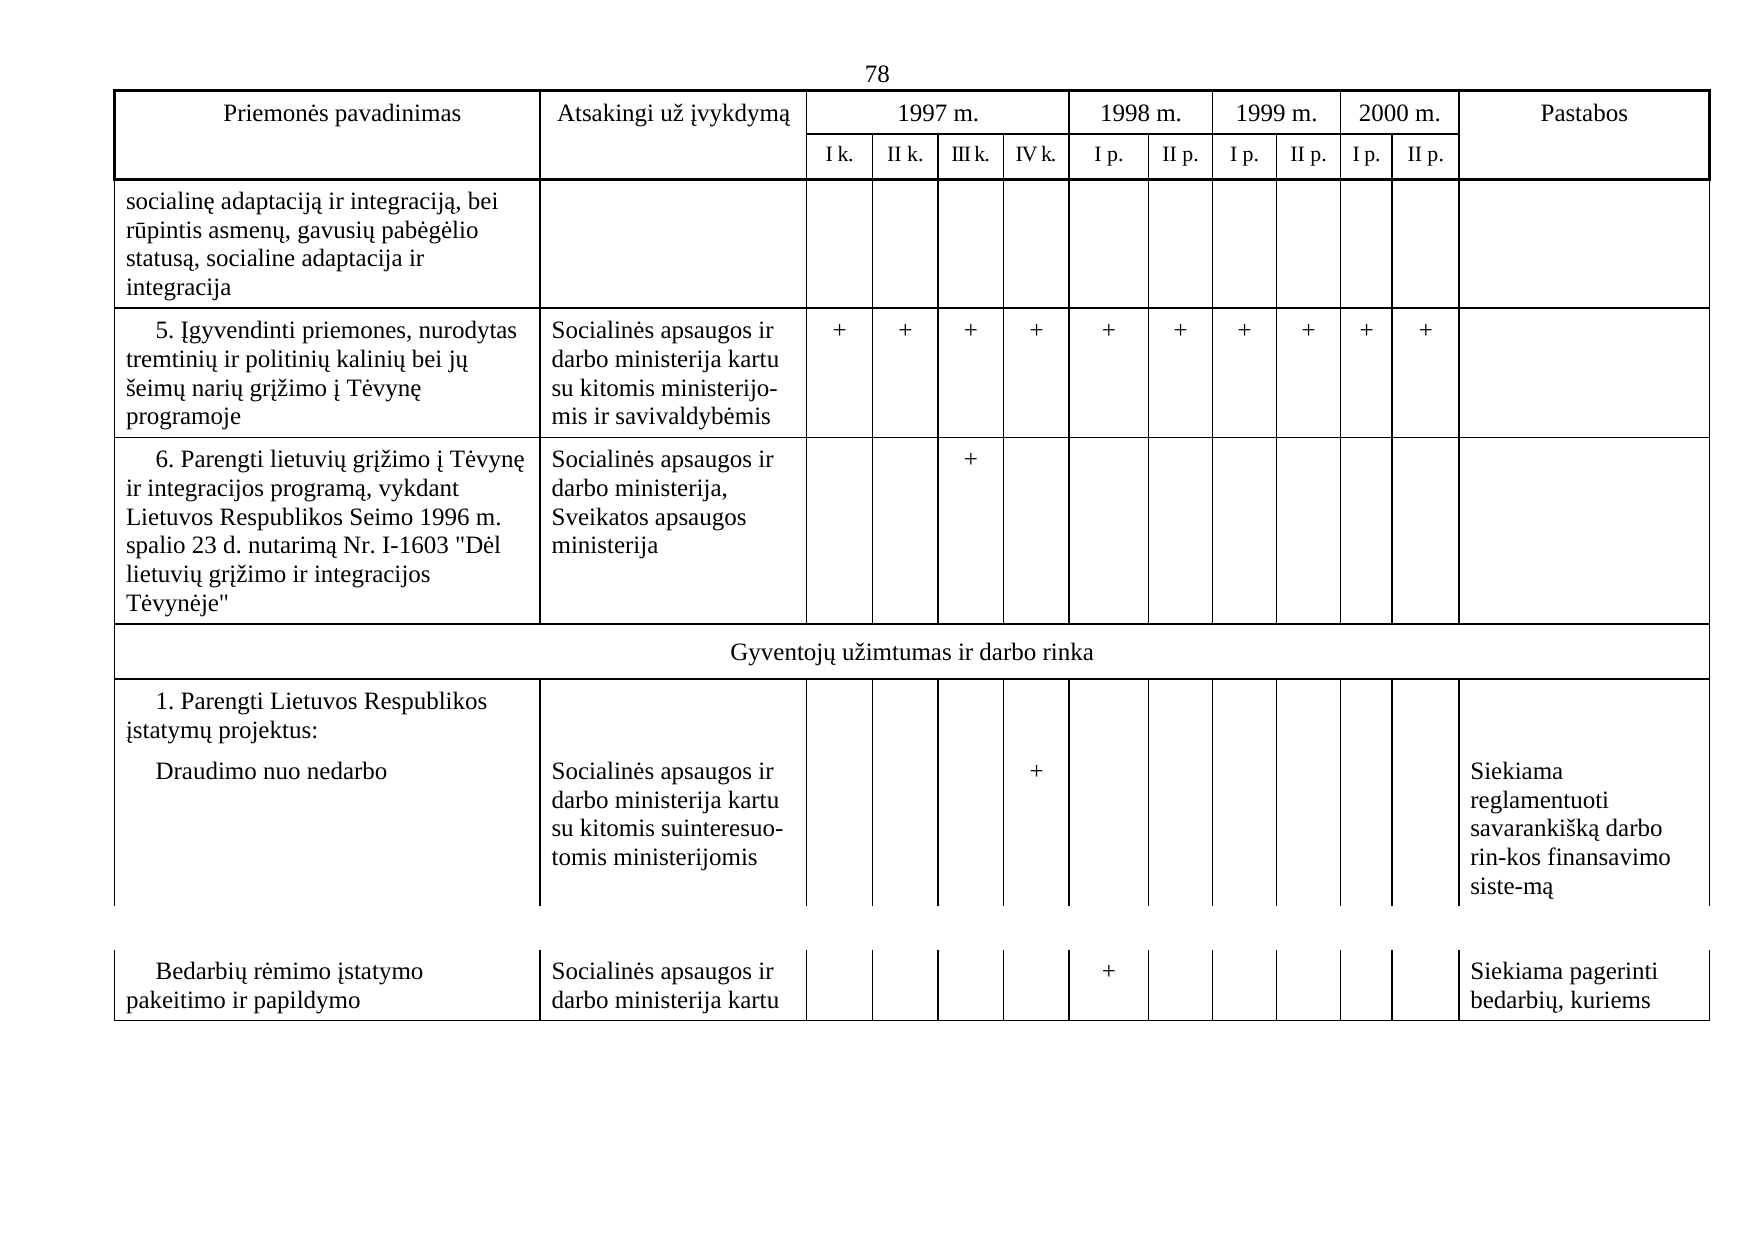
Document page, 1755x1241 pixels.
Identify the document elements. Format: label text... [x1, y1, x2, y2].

table_cell Socialinės apsaugos ir darbo ministerija kartu su kitomis ministerijo-mis ir savivaldybėmis [541, 309, 806, 436]
table_cell II p. [1277, 135, 1340, 178]
table_cell [1277, 950, 1340, 1020]
table_cell [939, 680, 1003, 750]
table_cell + [939, 309, 1003, 436]
table_cell [540, 906, 807, 950]
table_cell Draudimo nuo nedarbo [115, 750, 539, 906]
table_cell [1277, 680, 1340, 750]
table_cell [1341, 750, 1391, 906]
table_cell [1393, 680, 1458, 750]
table_cell [1070, 750, 1148, 906]
table_cell [541, 181, 806, 307]
table_header 2000 m. [1341, 92, 1458, 133]
table_cell IV k. [1004, 135, 1068, 178]
table_cell [1213, 680, 1276, 750]
table_cell [1070, 680, 1148, 750]
table_cell [807, 438, 872, 623]
table_cell [1341, 181, 1391, 307]
table_cell Siekiama pagerinti bedarbių, kuriems [1460, 950, 1709, 1020]
table_cell + [1213, 309, 1276, 436]
table_cell I p. [1213, 135, 1276, 178]
table_cell [1276, 906, 1341, 950]
table_cell 6. Parengti lietuvių grįžimo į Tėvynę ir integracijos programą, vykdant Lietuvos Respublikos Seimo 1996 m. spalio 23 d. nutarimą Nr. I-1603 "Dėl lietuvių grįžimo ir integracijos Tėvynėje" [115, 438, 539, 623]
table_cell I p. [1341, 135, 1391, 178]
table_cell [1460, 680, 1709, 750]
table_header Atsakingi už įvykdymą [541, 92, 806, 133]
table_cell [873, 438, 937, 623]
table_cell [1212, 906, 1276, 950]
table_cell [1213, 438, 1276, 623]
table_cell + [1004, 309, 1068, 436]
table_cell II p. [1393, 135, 1458, 178]
table_cell [1149, 750, 1212, 906]
table_cell [1070, 181, 1148, 307]
table_cell + [1070, 309, 1148, 436]
table_cell [873, 750, 937, 906]
table_cell + [873, 309, 937, 436]
table_cell Socialinės apsaugos ir darbo ministerija, Sveikatos apsaugos ministerija [541, 438, 806, 623]
table_cell [1459, 906, 1709, 950]
table_cell [1004, 438, 1068, 623]
table_header Priemonės pavadinimas [116, 92, 539, 133]
table_cell [1277, 181, 1340, 307]
table_cell [1004, 181, 1068, 307]
table_cell [1277, 438, 1340, 623]
table_header 1997 m. [807, 92, 1068, 133]
table_cell II p. [1149, 135, 1212, 178]
table_cell 1. Parengti Lietuvos Respublikos įstatymų projektus: [115, 680, 539, 750]
table_cell [1393, 181, 1458, 307]
table_cell [1460, 133, 1708, 178]
table_cell [1070, 438, 1148, 623]
table_cell [1004, 950, 1068, 1020]
table_cell III k. [939, 135, 1003, 178]
table_cell + [1393, 309, 1458, 436]
table_cell [1277, 750, 1340, 906]
table_cell [1392, 906, 1459, 950]
table_cell [1341, 438, 1391, 623]
table_cell + [1070, 950, 1148, 1020]
table_header Pastabos [1460, 92, 1708, 133]
table_cell [1069, 906, 1148, 950]
table_cell [1149, 438, 1212, 623]
table_cell + [1149, 309, 1212, 436]
table_cell [1393, 750, 1458, 906]
table_cell [873, 680, 937, 750]
table_cell + [1004, 750, 1068, 906]
table_cell 5. Įgyvendinti priemones, nurodytas tremtinių ir politinių kalinių bei jų šeimų narių grįžimo į Tėvynę programoje [115, 309, 539, 436]
table_cell [807, 750, 872, 906]
table_cell [939, 750, 1003, 906]
table_cell Socialinės apsaugos ir darbo ministerija kartu su kitomis suinteresuo-tomis ministerijomis [541, 750, 806, 906]
table_header 1998 m. [1070, 92, 1212, 133]
table_cell [872, 906, 938, 950]
table_cell [939, 950, 1003, 1020]
table_cell [1393, 950, 1458, 1020]
table_cell [807, 181, 872, 307]
table_cell Socialinės apsaugos ir darbo ministerija kartu [541, 950, 806, 1020]
table_cell [1213, 950, 1276, 1020]
table_cell [1149, 680, 1212, 750]
table_cell [1460, 309, 1709, 436]
table_cell + [939, 438, 1003, 623]
table_cell [115, 906, 540, 950]
table_cell [1004, 906, 1069, 950]
table_cell [1341, 906, 1392, 950]
table_cell [939, 181, 1003, 307]
table_cell [1213, 750, 1276, 906]
table_cell [1341, 680, 1391, 750]
table_cell + [1277, 309, 1340, 436]
table_cell [1149, 950, 1212, 1020]
table_cell Bedarbių rėmimo įstatymo pakeitimo ir papildymo [115, 950, 539, 1020]
table_header 1999 m. [1213, 92, 1340, 133]
table_cell + [1341, 309, 1391, 436]
table_cell [938, 906, 1003, 950]
table_cell [807, 906, 872, 950]
table_cell [807, 950, 872, 1020]
table_cell [1393, 438, 1458, 623]
table_cell [1460, 181, 1709, 307]
table_cell [807, 680, 872, 750]
table_cell I k. [807, 135, 872, 178]
table_cell [873, 181, 937, 307]
table_cell socialinę adaptaciją ir integraciją, bei rūpintis asmenų, gavusių pabėgėlio statusą, socialine adaptacija ir integracija [115, 181, 539, 307]
table_cell II k. [873, 135, 937, 178]
table_cell [541, 133, 806, 178]
table_cell [1213, 181, 1276, 307]
table_cell [1148, 906, 1212, 950]
table_cell I p. [1070, 135, 1148, 178]
table_cell Gyventojų užimtumas ir darbo rinka [115, 625, 1709, 678]
table_cell [541, 680, 806, 750]
table_cell + [807, 309, 872, 436]
table_cell [1341, 950, 1391, 1020]
table_cell [1149, 181, 1212, 307]
table_cell Siekiama reglamentuoti savarankišką darbo rin-kos finansavimo siste-mą [1460, 750, 1709, 906]
table_cell [116, 133, 539, 178]
table_cell [1004, 680, 1068, 750]
table_cell [873, 950, 937, 1020]
table_cell [1460, 438, 1709, 623]
